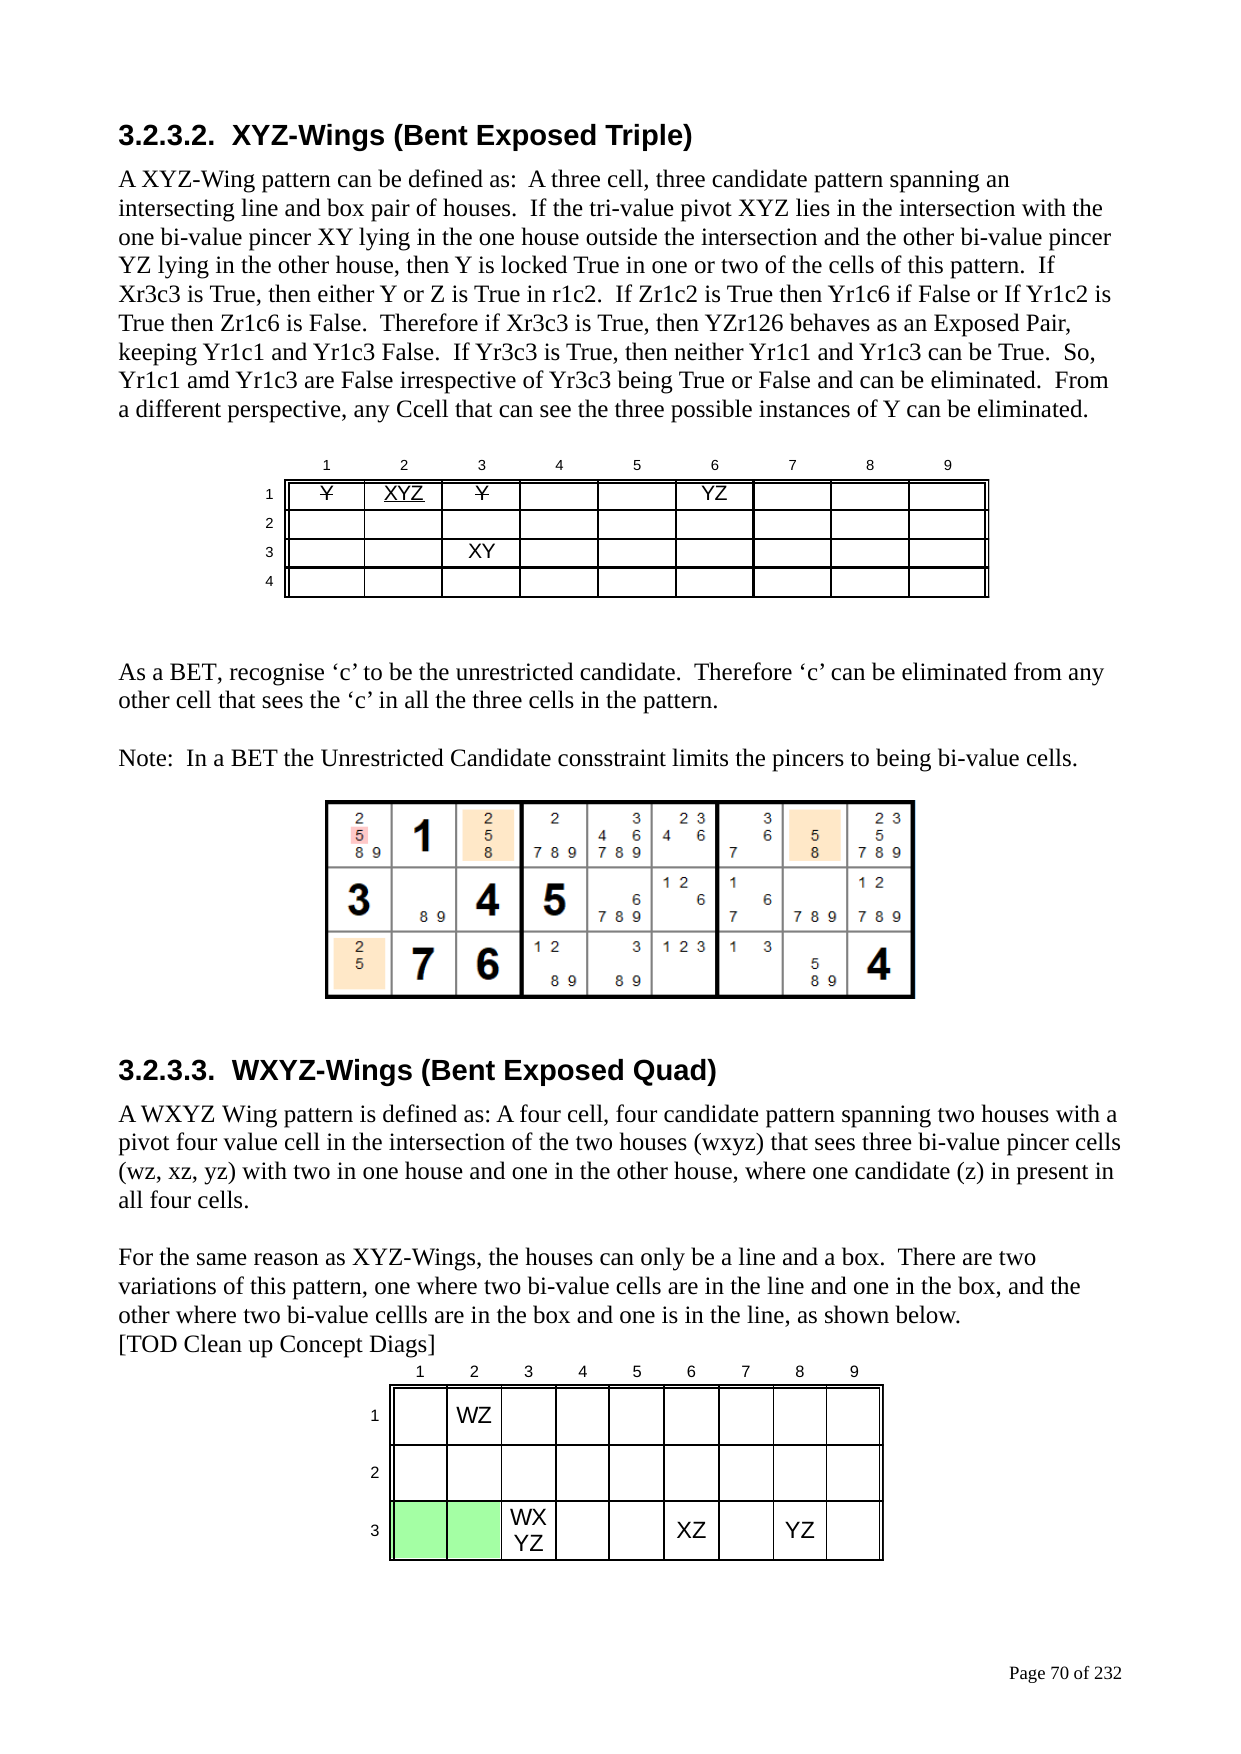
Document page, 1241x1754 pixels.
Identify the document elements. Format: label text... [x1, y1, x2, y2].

picture [325, 800, 916, 999]
subtitle XYZ-Wings (Bent Exposed Triple) [118, 118, 1122, 152]
text [TOD Clean up Concept Diags] [118, 1329, 1122, 1357]
subtitle WXYZ-Wings (Bent Exposed Quad) [118, 1053, 1122, 1086]
text A WXYZ Wing pattern is defined as: A four cell, four candidate pattern spanning two houses with a pivot four value cell in the intersection of the two houses (wxyz) that sees three bi-value pincer cells (wz, xz, yz) with two in one house and one in the other house, where one candidate (z) in present in all four cells. [118, 1099, 1122, 1214]
text As a BET, recognise ‘c’ to be the unrestricted candidate. Therefore ‘c’ can be eliminated from any other cell that sees the ‘c’ in all the three cells in the pattern. [118, 657, 1122, 714]
text For the same reason as XYZ-Wings, the houses can only be a line and a box. There are two variations of this pattern, one where two bi-value cells are in the line and one in the box, and the other where two bi-value cellls are in the box and one is in the line, as shown below. [118, 1242, 1122, 1329]
text A XYZ-Wing pattern can be defined as: A three cell, three candidate pattern spanning an intersecting line and box pair of houses. If the tri-value pivot XYZ lies in the intersection with the one bi-value pincer XY lying in the one house outside the intersection and the other bi-value pincer YZ lying in the other house, then Y is locked True in one or two of the cells of this pattern. If Xr3c3 is True, then either Y or Z is True in r1c2. If Zr1c2 is True then Yr1c6 if False or If Yr1c2 is True then Zr1c6 is False. Therefore if Xr3c3 is True, then YZr126 behaves as an Exposed Pair, keeping Yr1c1 and Yr1c3 False. If Yr3c3 is True, then neither Yr1c1 and Yr1c3 can be True. So, Yr1c1 amd Yr1c3 are False irrespective of Yr3c3 being True or False and can be eliminated. From a different perspective, any Ccell that can see the three possible instances of Y can be eliminated. [118, 164, 1122, 423]
text Note: In a BET the Unrestricted Candidate consstraint limits the pincers to being bi-value cells. [118, 743, 1122, 772]
